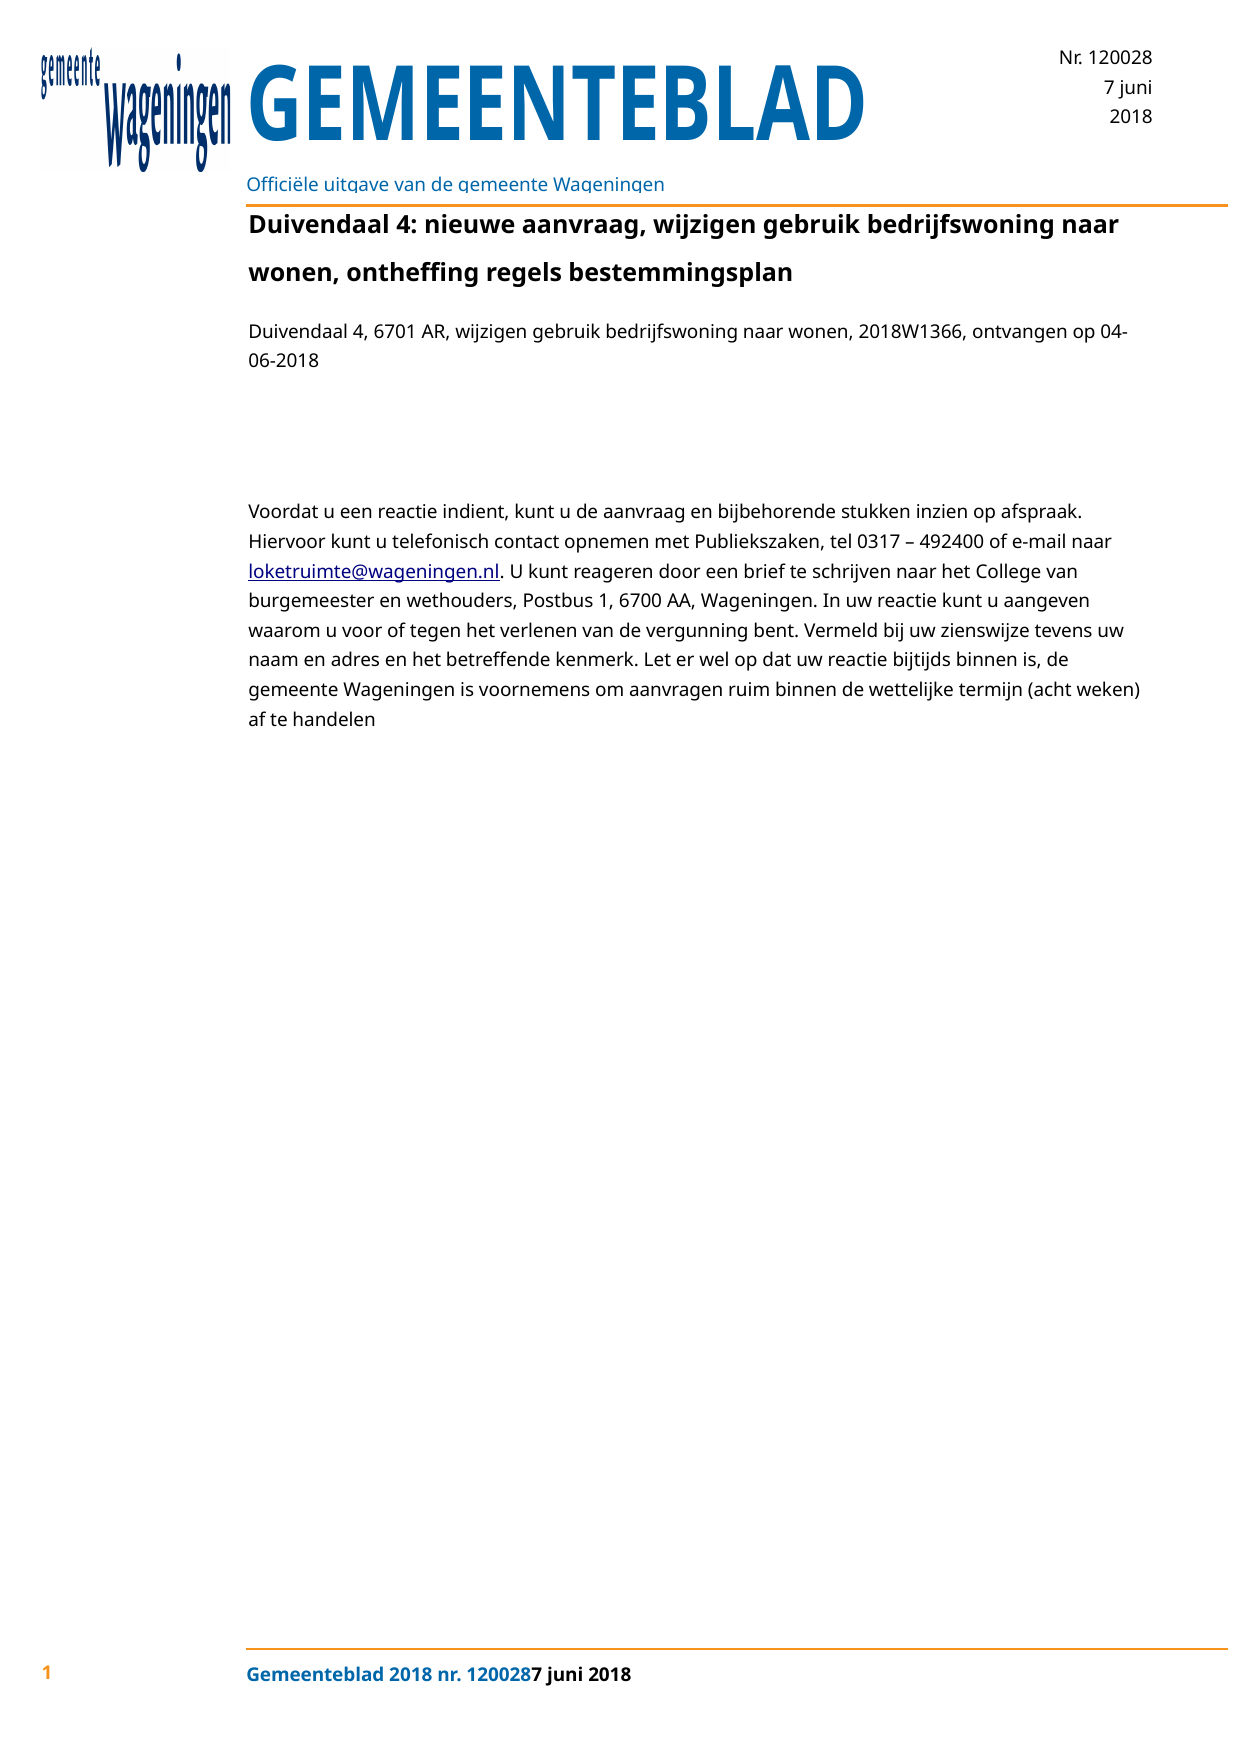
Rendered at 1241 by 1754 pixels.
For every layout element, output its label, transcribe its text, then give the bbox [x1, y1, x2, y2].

text Duivendaal 4, 6701 AR, wijzigen gebruik bedrijfswoning naar wonen, 2018W1366, ontvangen op 04-06-2018 [248, 318, 1152, 373]
text Voordat u een reactie indient, kunt u de aanvraag en bijbehorende stukken inzien op afspraak. Hiervoor kunt u telefonisch contact opnemen met Publiekszaken, tel 0317 – 492400 of e-mail naar loketruimte@wageningen.nl. U kunt reageren door een brief te schrijven naar het College van burgemeester en wethouders, Postbus 1, 6700 AA, Wageningen. In uw reactie kunt u aangeven waarom u voor of tegen het verlenen van de vergunning bent. Vermeld bij uw zienswijze tevens uw naam en adres en het betreffende kenmerk. Let er wel op dat uw reactie bijtijds binnen is, de gemeente Wageningen is voornemens om aanvragen ruim binnen de wettelijke termijn (acht weken) af te handelen [248, 499, 1152, 732]
picture [41, 47, 231, 172]
text Duivendaal 4: nieuwe aanvraag, wijzigen gebruik bedrijfswoning naar wonen, ontheffing regels bestemmingsplan [248, 207, 1152, 288]
